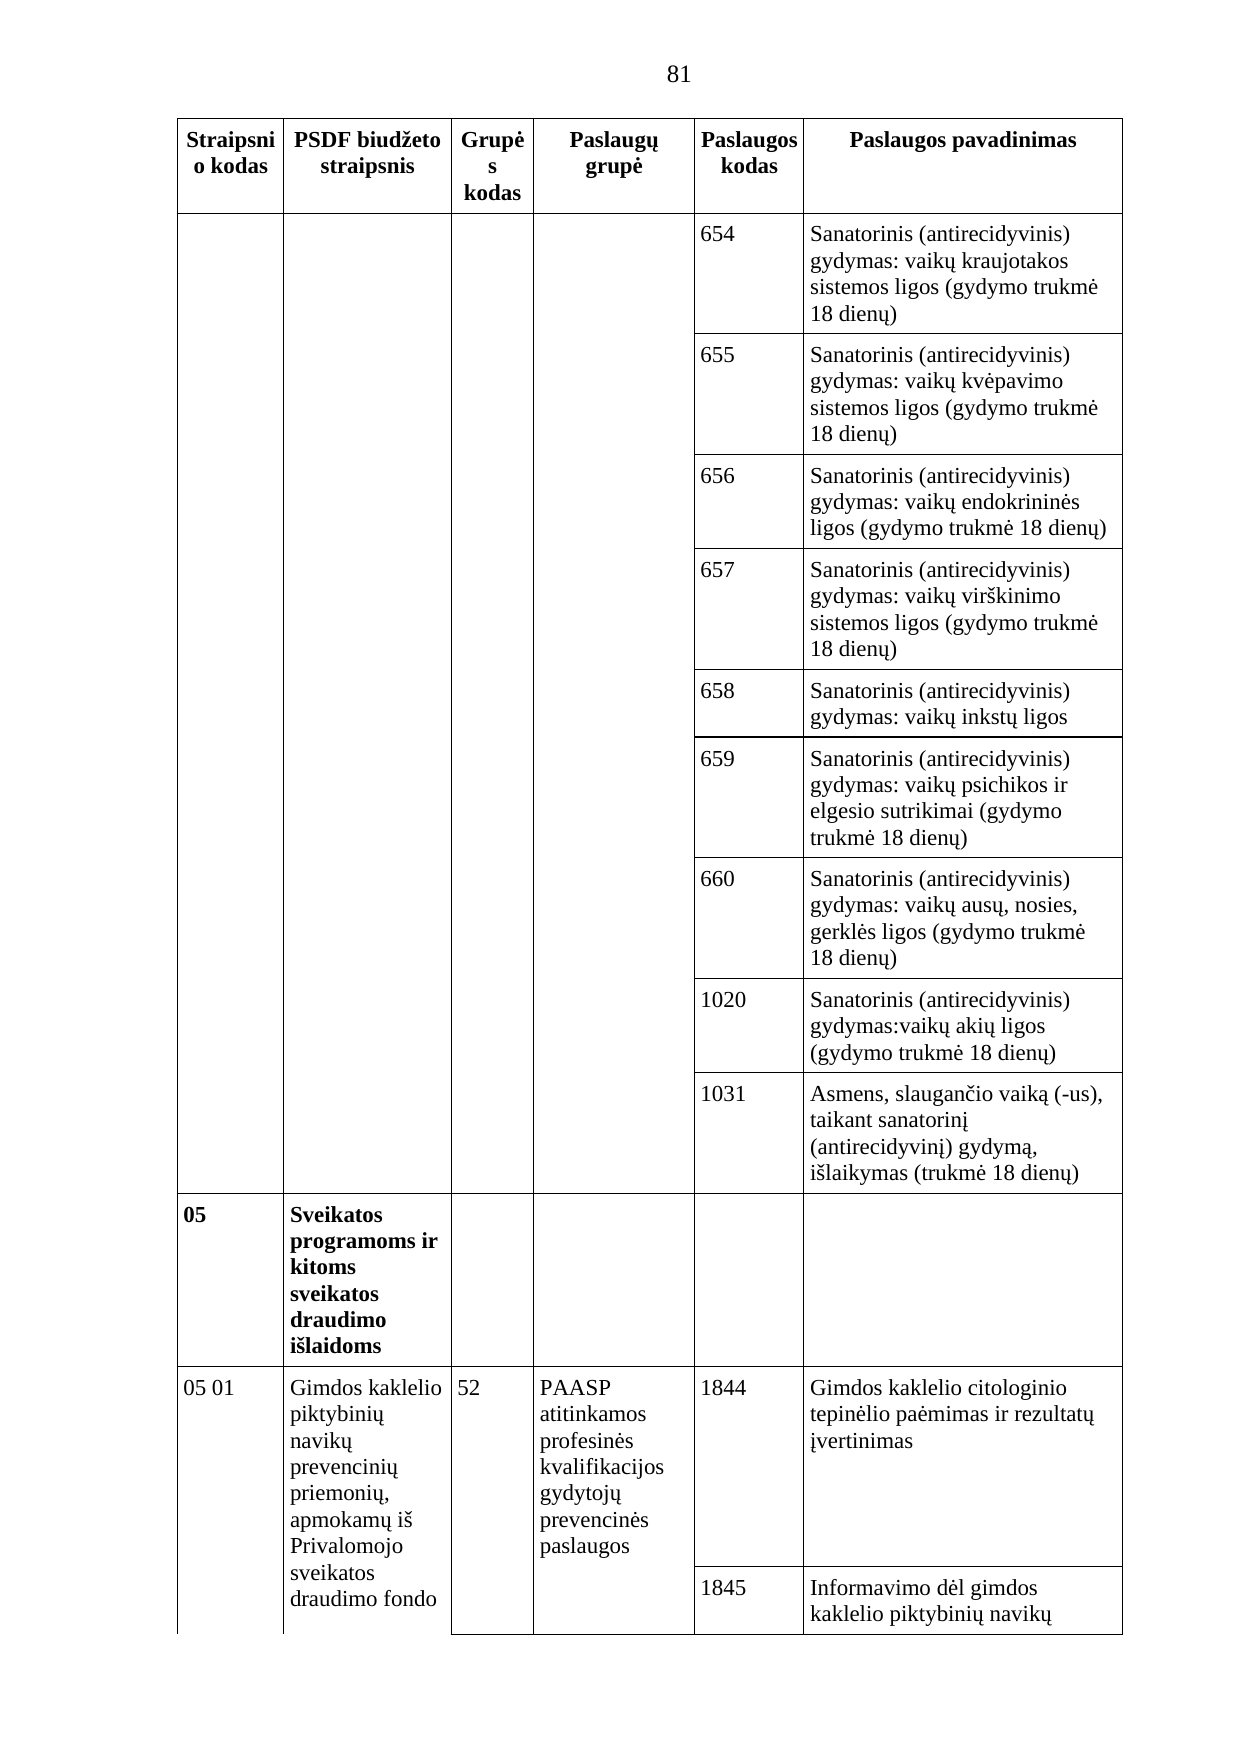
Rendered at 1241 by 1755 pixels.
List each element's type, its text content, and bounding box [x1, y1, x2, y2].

table_cell [178, 454, 283, 548]
table_cell 05 [178, 1194, 283, 1366]
table_cell [178, 736, 283, 857]
table_cell [178, 548, 283, 668]
table_cell [452, 1072, 533, 1193]
table_cell [284, 669, 451, 736]
table_cell [534, 857, 694, 978]
table_cell [452, 736, 533, 857]
table_cell Sanatorinis (antirecidyvinis) gydymas: vaikų kraujotakos sistemos ligos (gydymo trukmė 18 dienų) [804, 214, 1122, 333]
table_cell 654 [695, 214, 803, 333]
table_cell [284, 857, 451, 978]
table_cell [452, 669, 533, 736]
table_cell [452, 857, 533, 978]
table_cell [284, 1072, 451, 1193]
table_cell PAASP atitinkamos profesinės kvalifikacijos gydytojų prevencinės paslaugos [534, 1367, 694, 1566]
table_cell Sanatorinis (antirecidyvinis) gydymas: vaikų psichikos ir elgesio sutrikimai (gydymo trukmė 18 dienų) [804, 738, 1122, 857]
table_cell [695, 1194, 803, 1366]
table_cell Asmens, slaugančio vaiką (-us), taikant sanatorinį (antirecidyvinį) gydymą, išlaikymas (trukmė 18 dienų) [804, 1073, 1122, 1193]
table_cell Sanatorinis (antirecidyvinis) gydymas: vaikų ausų, nosies, gerklės ligos (gydymo trukmė 18 dienų) [804, 858, 1122, 978]
table_cell [534, 1194, 694, 1366]
table_cell 656 [695, 455, 803, 548]
table_cell [452, 333, 533, 454]
table_cell 1031 [695, 1073, 803, 1193]
table_cell [284, 736, 451, 857]
table_cell 658 [695, 670, 803, 736]
table_cell [178, 978, 283, 1072]
table_cell Gimdos kaklelio piktybinių navikų prevencinių priemonių, apmokamų iš Privalomojo sveikatos draudimo fondo [284, 1367, 451, 1633]
table_cell [534, 978, 694, 1072]
table_cell [534, 333, 694, 454]
table_cell Sanatorinis (antirecidyvinis) gydymas: vaikų kvėpavimo sistemos ligos (gydymo trukmė 18 dienų) [804, 334, 1122, 454]
table_cell [534, 736, 694, 857]
table_cell 52 [452, 1367, 533, 1566]
table_header Paslaugų grupė [534, 119, 694, 212]
table_cell Informavimo dėl gimdos kaklelio piktybinių navikų [804, 1567, 1122, 1633]
table_header Straipsnio kodas [178, 119, 283, 212]
table_header Grupės kodas [452, 119, 533, 212]
table_cell [284, 214, 451, 333]
table_cell 05 01 [178, 1367, 283, 1566]
table_header Paslaugos pavadinimas [804, 119, 1122, 212]
table_cell 1845 [695, 1567, 803, 1633]
table_cell [534, 454, 694, 548]
table_cell [284, 978, 451, 1072]
table_cell [804, 1194, 1122, 1366]
table_cell 660 [695, 858, 803, 978]
table_cell [452, 214, 533, 333]
table_header Paslaugos kodas [695, 119, 803, 212]
table_cell 1844 [695, 1367, 803, 1566]
table_cell [284, 333, 451, 454]
table_cell Sanatorinis (antirecidyvinis) gydymas:vaikų akių ligos (gydymo trukmė 18 dienų) [804, 979, 1122, 1072]
table_cell [178, 669, 283, 736]
table_cell [452, 454, 533, 548]
table_cell [178, 214, 283, 333]
table_cell [178, 1072, 283, 1193]
table_cell [452, 1566, 533, 1633]
table_cell [452, 548, 533, 668]
table_cell [534, 1566, 694, 1633]
table_cell [534, 548, 694, 668]
table_header PSDF biudžeto straipsnis [284, 119, 451, 212]
table_cell [452, 978, 533, 1072]
table_cell [284, 454, 451, 548]
table_cell Sveikatos programoms ir kitoms sveikatos draudimo išlaidoms [284, 1194, 451, 1366]
table_cell [534, 214, 694, 333]
table_cell 1020 [695, 979, 803, 1072]
table_cell 655 [695, 334, 803, 454]
table_cell Sanatorinis (antirecidyvinis) gydymas: vaikų virškinimo sistemos ligos (gydymo trukmė 18 dienų) [804, 549, 1122, 668]
table_cell 659 [695, 738, 803, 857]
table_cell Gimdos kaklelio citologinio tepinėlio paėmimas ir rezultatų įvertinimas [804, 1367, 1122, 1566]
table_cell [178, 333, 283, 454]
table_cell [534, 1072, 694, 1193]
table_cell [452, 1194, 533, 1366]
table_cell [178, 1566, 283, 1633]
table_cell Sanatorinis (antirecidyvinis) gydymas: vaikų inkstų ligos [804, 670, 1122, 736]
table_cell [284, 548, 451, 668]
table_cell [178, 857, 283, 978]
table_cell 657 [695, 549, 803, 668]
table_cell Sanatorinis (antirecidyvinis) gydymas: vaikų endokrininės ligos (gydymo trukmė 18 dienų) [804, 455, 1122, 548]
table_cell [534, 669, 694, 736]
